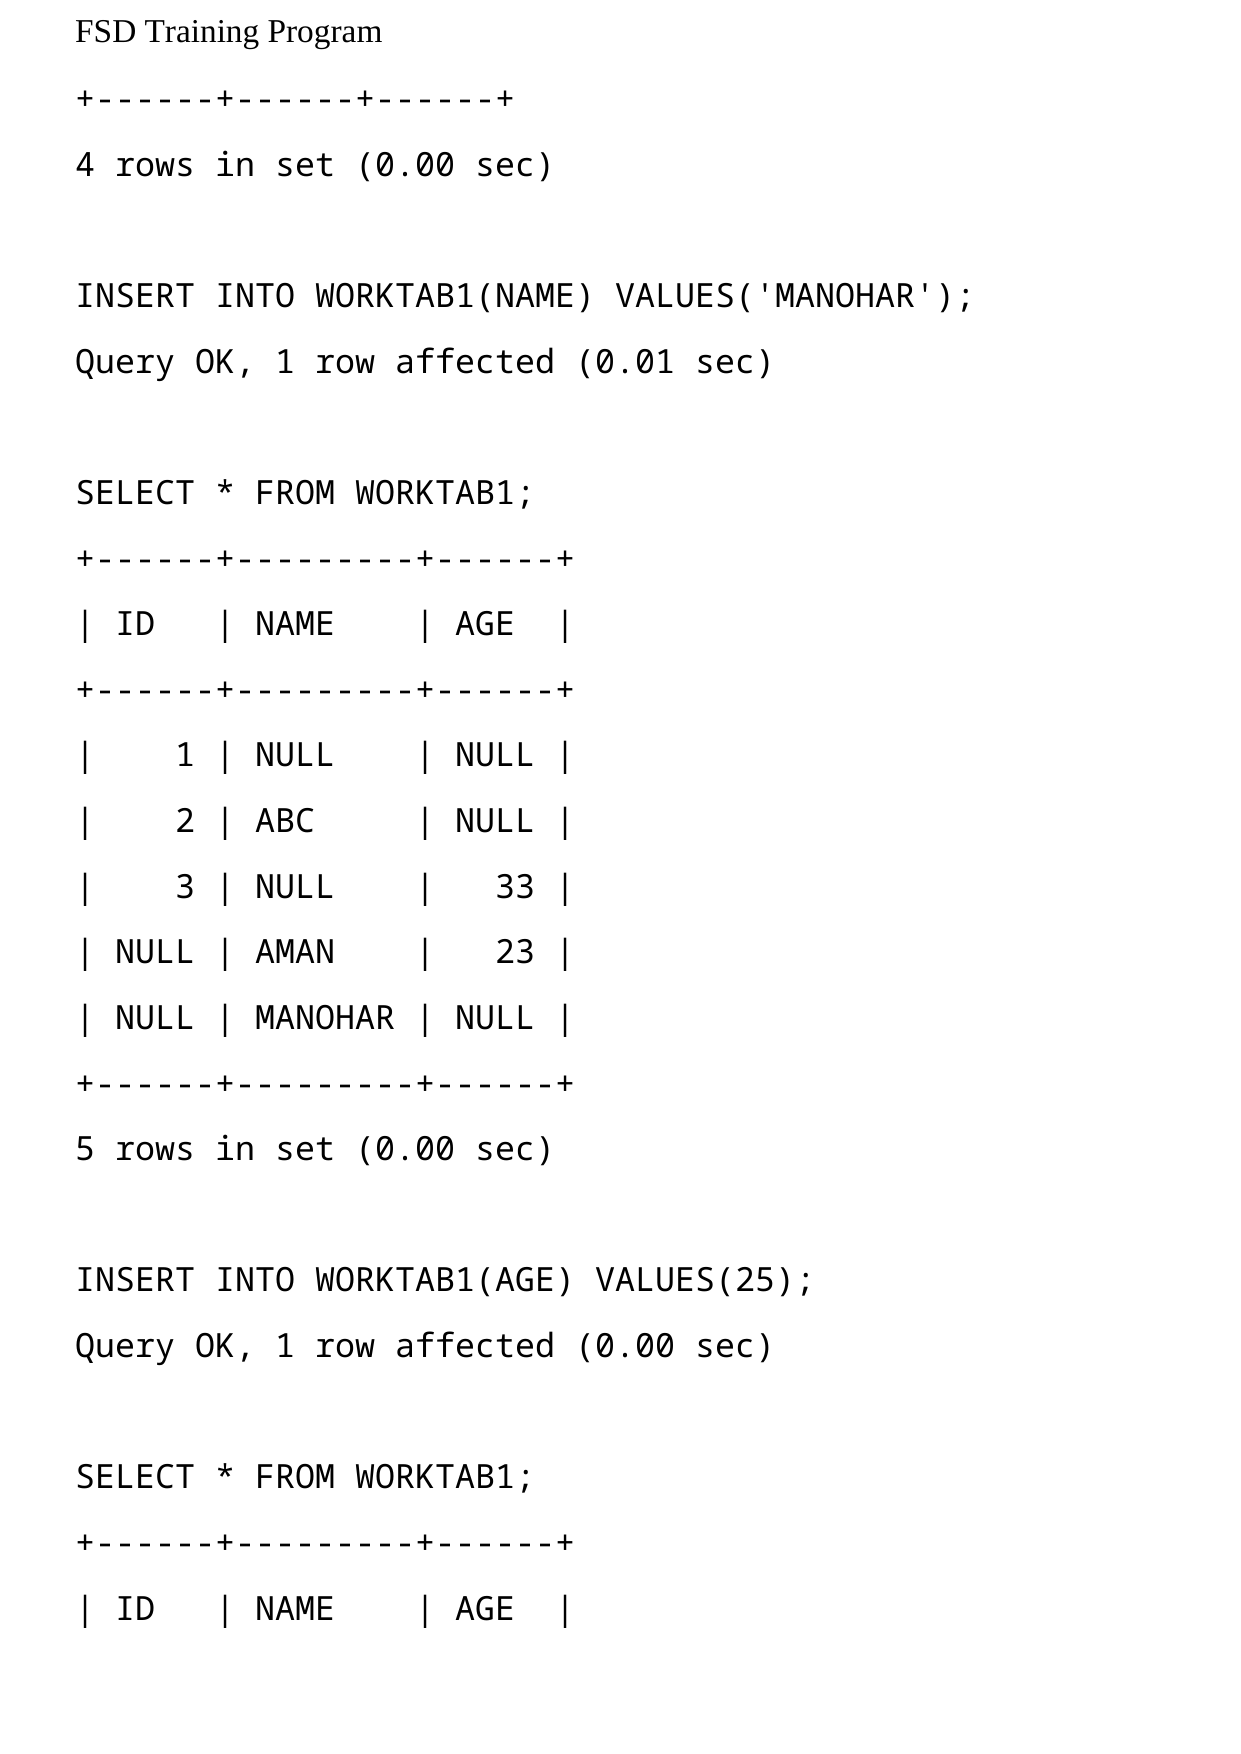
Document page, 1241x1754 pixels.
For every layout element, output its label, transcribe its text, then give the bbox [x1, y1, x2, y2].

text | NULL | AMAN | 23 | [75, 928, 1165, 973]
text | ID | NAME | AGE | [75, 600, 1165, 645]
text | 2 | ABC | NULL | [75, 797, 1165, 842]
text Query OK, 1 row affected (0.00 sec) [75, 1322, 1165, 1367]
text | 1 | NULL | NULL | [75, 731, 1165, 777]
text Query OK, 1 row affected (0.01 sec) [75, 337, 1165, 383]
text SELECT * FROM WORKTAB1; [75, 469, 1165, 514]
text | ID | NAME | AGE | [75, 1584, 1165, 1630]
text +------+---------+------+ [75, 1059, 1165, 1105]
text INSERT INTO WORKTAB1(NAME) VALUES('MANOHAR'); [75, 272, 1165, 317]
text +------+---------+------+ [75, 534, 1165, 580]
text | 3 | NULL | 33 | [75, 862, 1165, 908]
text | NULL | MANOHAR | NULL | [75, 994, 1165, 1039]
text SELECT * FROM WORKTAB1; [75, 1453, 1165, 1498]
text INSERT INTO WORKTAB1(AGE) VALUES(25); [75, 1256, 1165, 1302]
text +------+---------+------+ [75, 1519, 1165, 1564]
text +------+---------+------+ [75, 666, 1165, 711]
text +------+------+------+ [75, 75, 1165, 120]
text 4 rows in set (0.00 sec) [75, 141, 1165, 186]
text 5 rows in set (0.00 sec) [75, 1125, 1165, 1170]
